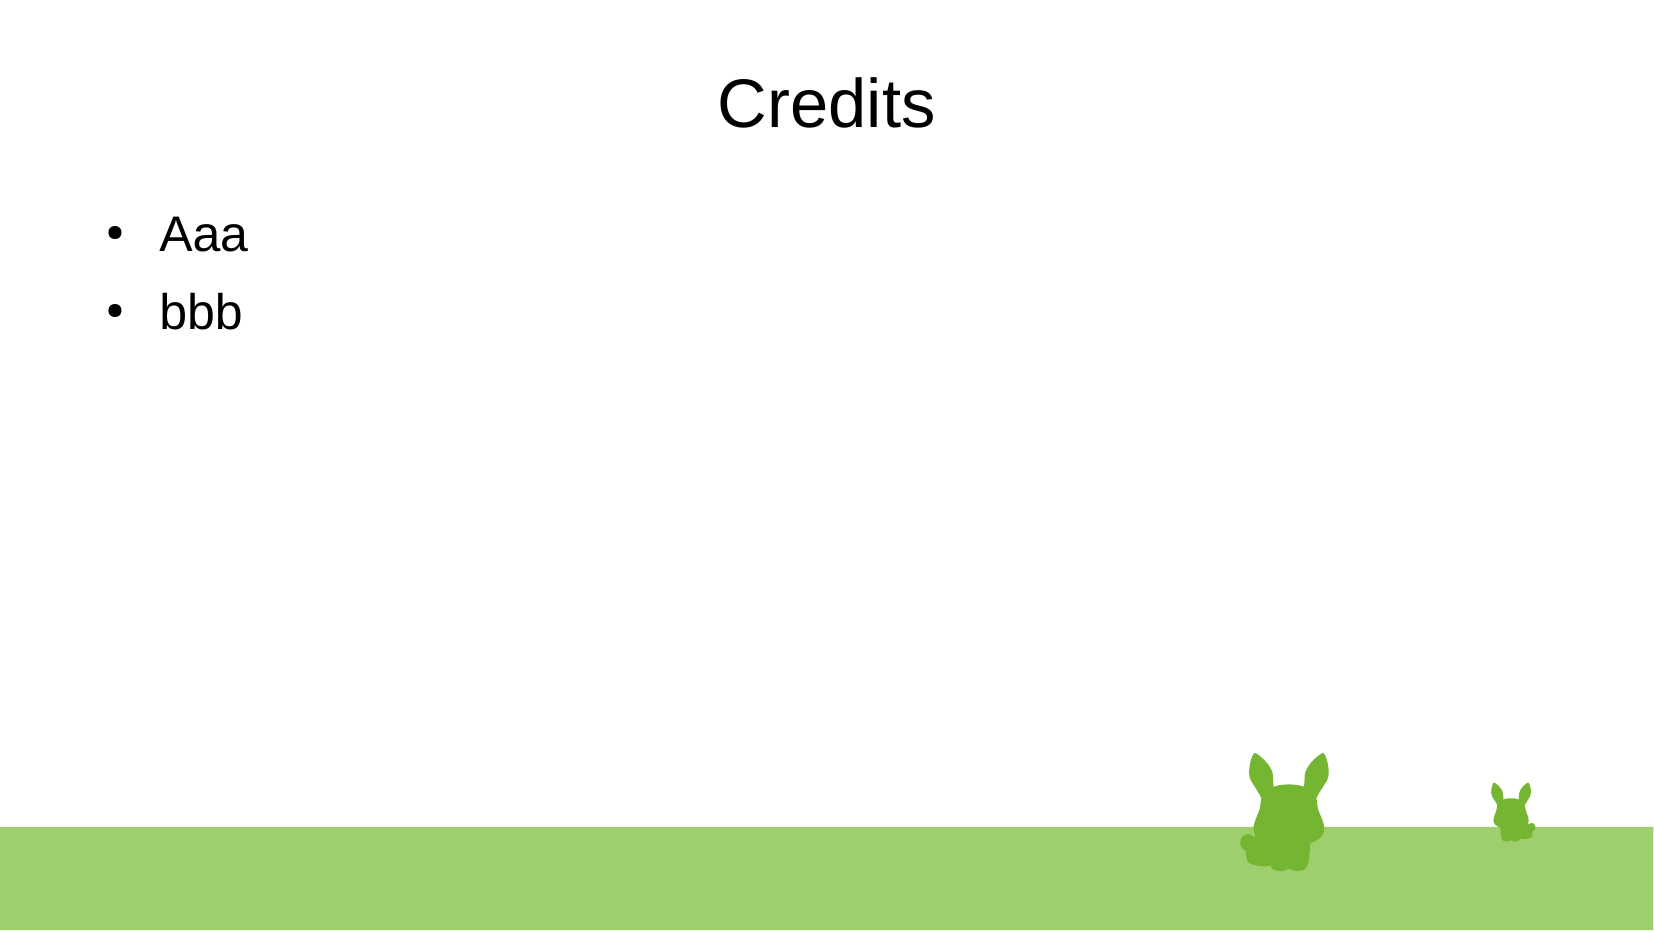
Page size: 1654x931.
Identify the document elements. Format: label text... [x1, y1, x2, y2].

title Credits [88, 29, 1565, 178]
list Aaa bbb [88, 206, 1565, 739]
